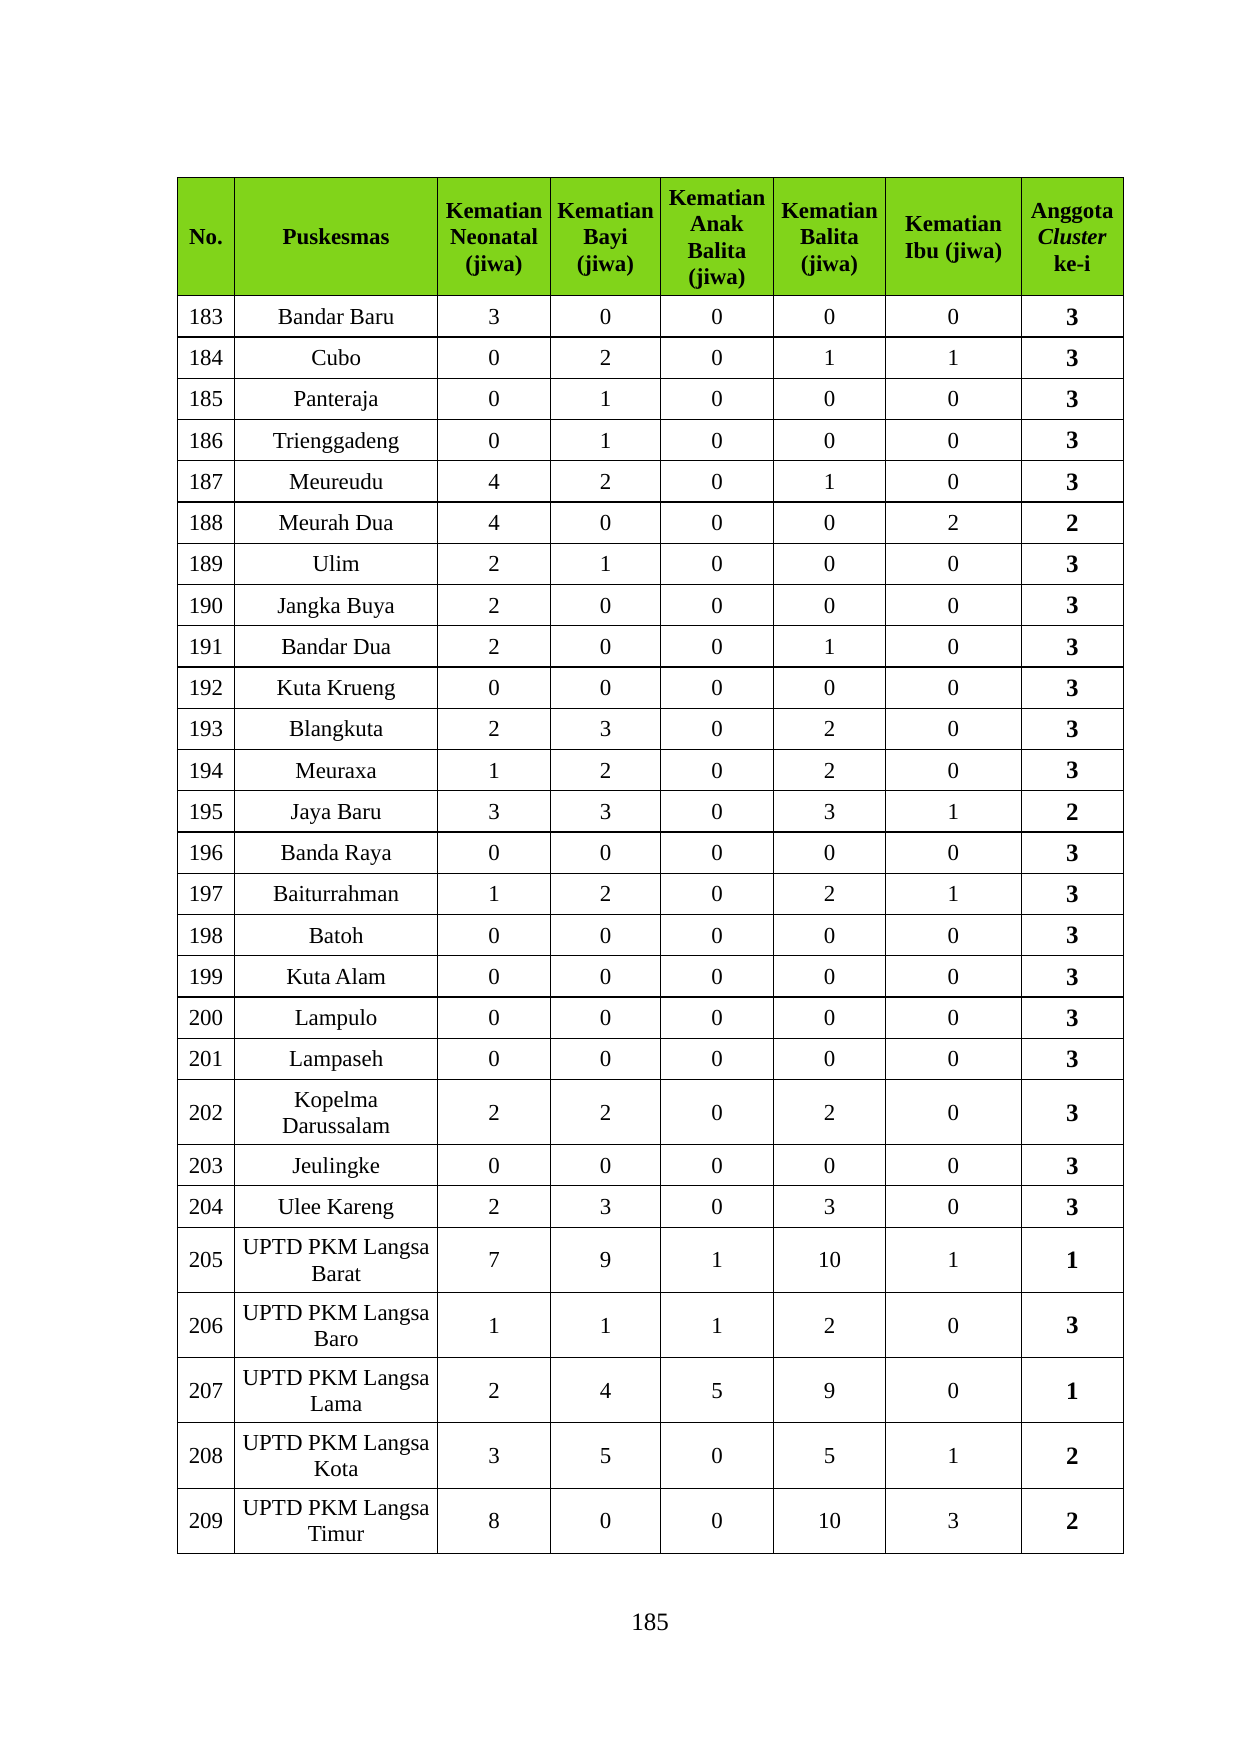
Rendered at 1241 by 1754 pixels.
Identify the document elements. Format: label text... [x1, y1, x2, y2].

table_cell 185 [178, 379, 234, 419]
table_cell 196 [178, 833, 234, 873]
table_cell 0 [551, 998, 660, 1038]
table_cell 2 [438, 1080, 550, 1144]
table_cell 0 [661, 1080, 773, 1144]
table_cell 1 [774, 461, 885, 501]
table_cell 0 [551, 1489, 660, 1553]
table_cell 0 [661, 956, 773, 996]
table_cell 0 [886, 379, 1021, 419]
table_cell 0 [774, 915, 885, 955]
table_cell 0 [774, 544, 885, 584]
table_cell 1 [886, 874, 1021, 914]
table_cell 206 [178, 1293, 234, 1357]
table_cell 0 [438, 668, 550, 708]
table_cell 0 [886, 915, 1021, 955]
table_cell Bandar Baru [235, 296, 437, 336]
table_cell 1 [886, 791, 1021, 831]
table_cell 0 [886, 420, 1021, 460]
table_cell 4 [438, 461, 550, 501]
table_cell 0 [438, 1145, 550, 1185]
table_cell 2 [438, 626, 550, 666]
table_cell 2 [438, 1358, 550, 1422]
table_cell 0 [551, 626, 660, 666]
table_cell 0 [661, 833, 773, 873]
table_cell 188 [178, 503, 234, 543]
table_cell 198 [178, 915, 234, 955]
table_cell 2 [1022, 1489, 1123, 1553]
table_cell Kematian Anak Balita (jiwa) [661, 178, 773, 295]
table_cell 203 [178, 1145, 234, 1185]
table_cell 0 [438, 915, 550, 955]
table_cell 0 [551, 915, 660, 955]
table_cell 0 [661, 585, 773, 625]
table_cell 0 [661, 668, 773, 708]
table_cell 0 [886, 1293, 1021, 1357]
table_cell 1 [774, 626, 885, 666]
table_cell 3 [1022, 956, 1123, 996]
table_cell 1 [551, 379, 660, 419]
table_cell UPTD PKM Langsa Barat [235, 1228, 437, 1292]
table_cell 2 [774, 1293, 885, 1357]
table_cell Kuta Krueng [235, 668, 437, 708]
table_cell Bandar Dua [235, 626, 437, 666]
table_cell 1 [886, 1423, 1021, 1487]
table_cell 2 [774, 709, 885, 749]
table_cell Ulim [235, 544, 437, 584]
table_cell 0 [774, 668, 885, 708]
table_cell 0 [438, 379, 550, 419]
table_cell 0 [551, 585, 660, 625]
table_cell 0 [774, 1145, 885, 1185]
table_cell 2 [1022, 791, 1123, 831]
table_cell 207 [178, 1358, 234, 1422]
table_cell 2 [886, 503, 1021, 543]
table_cell 197 [178, 874, 234, 914]
table_cell UPTD PKM Langsa Baro [235, 1293, 437, 1357]
table_cell 2 [438, 544, 550, 584]
table_cell 3 [774, 1186, 885, 1227]
table_cell 0 [438, 833, 550, 873]
table_cell 0 [886, 709, 1021, 749]
table_cell 0 [661, 791, 773, 831]
table_cell 0 [438, 1039, 550, 1079]
table_cell Batoh [235, 915, 437, 955]
table_cell 202 [178, 1080, 234, 1144]
table_cell 3 [438, 296, 550, 336]
table_cell 183 [178, 296, 234, 336]
table_cell 1 [438, 874, 550, 914]
table_cell 3 [1022, 998, 1123, 1038]
table_cell 3 [886, 1489, 1021, 1553]
table_cell 4 [438, 503, 550, 543]
table_cell 184 [178, 338, 234, 378]
table_cell 0 [886, 750, 1021, 790]
table_cell Trienggadeng [235, 420, 437, 460]
table_cell Jeulingke [235, 1145, 437, 1185]
table_cell 0 [661, 626, 773, 666]
table_cell 10 [774, 1228, 885, 1292]
table_cell 0 [886, 998, 1021, 1038]
table_cell 3 [1022, 379, 1123, 419]
table_cell Meurah Dua [235, 503, 437, 543]
table_cell 0 [661, 461, 773, 501]
table_cell 0 [886, 1145, 1021, 1185]
table_cell 0 [886, 296, 1021, 336]
table_cell 0 [551, 668, 660, 708]
table_cell 3 [1022, 626, 1123, 666]
table_cell 0 [438, 998, 550, 1038]
table_cell 0 [551, 1145, 660, 1185]
table_cell 0 [661, 1039, 773, 1079]
table_cell Baiturrahman [235, 874, 437, 914]
table_cell 187 [178, 461, 234, 501]
table_cell 190 [178, 585, 234, 625]
table_cell 1 [661, 1293, 773, 1357]
table_cell 189 [178, 544, 234, 584]
table_cell 0 [661, 709, 773, 749]
table_cell Anggota Cluster ke-i [1022, 178, 1123, 295]
table_cell 3 [1022, 915, 1123, 955]
table_cell 5 [774, 1423, 885, 1487]
table_cell 0 [551, 503, 660, 543]
table_cell 3 [774, 791, 885, 831]
table_cell 1 [774, 338, 885, 378]
table_cell 0 [774, 296, 885, 336]
table_cell 0 [886, 626, 1021, 666]
table_cell 3 [551, 1186, 660, 1227]
table_cell 191 [178, 626, 234, 666]
table_cell No. [178, 178, 234, 295]
table_cell 2 [438, 585, 550, 625]
table_cell 3 [1022, 1145, 1123, 1185]
table_cell 2 [551, 750, 660, 790]
table_cell Kematian Neonatal (jiwa) [438, 178, 550, 295]
table_cell 199 [178, 956, 234, 996]
table_cell 5 [551, 1423, 660, 1487]
table_cell UPTD PKM Langsa Kota [235, 1423, 437, 1487]
table_cell 0 [774, 585, 885, 625]
table_cell Banda Raya [235, 833, 437, 873]
table_cell 0 [661, 503, 773, 543]
table_cell Lampulo [235, 998, 437, 1038]
table_cell 0 [774, 833, 885, 873]
table_cell 0 [886, 956, 1021, 996]
table_cell 0 [661, 750, 773, 790]
table_cell 1 [886, 1228, 1021, 1292]
table_cell 0 [661, 1186, 773, 1227]
table_cell 2 [1022, 503, 1123, 543]
table_cell 3 [1022, 461, 1123, 501]
table_cell 1 [438, 1293, 550, 1357]
table_cell 0 [886, 833, 1021, 873]
table_cell Ulee Kareng [235, 1186, 437, 1227]
table_cell Lampaseh [235, 1039, 437, 1079]
table_cell 0 [774, 998, 885, 1038]
table_cell 0 [886, 461, 1021, 501]
table_cell 3 [438, 1423, 550, 1487]
table_cell 193 [178, 709, 234, 749]
table_cell 0 [661, 998, 773, 1038]
table_cell Jaya Baru [235, 791, 437, 831]
table_cell 0 [886, 668, 1021, 708]
table_cell 0 [551, 296, 660, 336]
table_cell 3 [1022, 296, 1123, 336]
table_cell 200 [178, 998, 234, 1038]
table_cell 3 [1022, 420, 1123, 460]
table_cell 2 [551, 461, 660, 501]
table_cell 1 [1022, 1358, 1123, 1422]
table_cell 0 [661, 1489, 773, 1553]
table_cell Cubo [235, 338, 437, 378]
table_cell 0 [886, 1358, 1021, 1422]
table_cell 0 [438, 420, 550, 460]
table_cell 3 [551, 709, 660, 749]
table_cell 1 [886, 338, 1021, 378]
table_cell 2 [774, 1080, 885, 1144]
table_cell 0 [886, 585, 1021, 625]
table_cell 0 [551, 956, 660, 996]
table_cell 192 [178, 668, 234, 708]
table_cell 0 [551, 1039, 660, 1079]
table_cell 1 [551, 420, 660, 460]
table_cell 0 [774, 379, 885, 419]
table_cell Meureudu [235, 461, 437, 501]
table_cell 4 [551, 1358, 660, 1422]
table_cell 3 [1022, 668, 1123, 708]
table_cell 3 [1022, 750, 1123, 790]
table_cell 1 [551, 1293, 660, 1357]
table_cell 3 [1022, 709, 1123, 749]
table_cell 195 [178, 791, 234, 831]
table_cell Panteraja [235, 379, 437, 419]
table_cell 3 [1022, 1080, 1123, 1144]
table_cell 0 [661, 915, 773, 955]
table_cell Kematian Ibu (jiwa) [886, 178, 1021, 295]
table_cell 9 [551, 1228, 660, 1292]
table_cell 3 [1022, 1186, 1123, 1227]
table_cell 0 [661, 1423, 773, 1487]
table_cell 3 [551, 791, 660, 831]
table_cell 0 [886, 1186, 1021, 1227]
table_cell Kematian Balita (jiwa) [774, 178, 885, 295]
table_cell 2 [438, 1186, 550, 1227]
table_cell 2 [1022, 1423, 1123, 1487]
table_cell 2 [774, 874, 885, 914]
table_cell 0 [661, 379, 773, 419]
table_cell 208 [178, 1423, 234, 1487]
table_cell 0 [551, 833, 660, 873]
table_cell Jangka Buya [235, 585, 437, 625]
table_cell 0 [774, 956, 885, 996]
table_cell 0 [774, 420, 885, 460]
table_cell 2 [551, 1080, 660, 1144]
table_cell 3 [1022, 338, 1123, 378]
table_cell 0 [661, 296, 773, 336]
table_cell 1 [1022, 1228, 1123, 1292]
table_cell 0 [438, 956, 550, 996]
table_cell UPTD PKM Langsa Timur [235, 1489, 437, 1553]
table_cell 0 [438, 338, 550, 378]
table_cell 3 [1022, 874, 1123, 914]
table_cell 3 [1022, 585, 1123, 625]
table_cell 0 [774, 503, 885, 543]
table_cell 201 [178, 1039, 234, 1079]
table_cell 9 [774, 1358, 885, 1422]
table_cell Kopelma Darussalam [235, 1080, 437, 1144]
table_cell 186 [178, 420, 234, 460]
table_cell 8 [438, 1489, 550, 1553]
table_cell 0 [661, 874, 773, 914]
table_cell 10 [774, 1489, 885, 1553]
table_cell Meuraxa [235, 750, 437, 790]
table_cell UPTD PKM Langsa Lama [235, 1358, 437, 1422]
table_cell 0 [886, 544, 1021, 584]
table_cell Puskesmas [235, 178, 437, 295]
table_cell 7 [438, 1228, 550, 1292]
table_cell Kuta Alam [235, 956, 437, 996]
table_cell 2 [551, 338, 660, 378]
table_cell 204 [178, 1186, 234, 1227]
table_cell 209 [178, 1489, 234, 1553]
table_cell 3 [1022, 1039, 1123, 1079]
table_cell 0 [886, 1080, 1021, 1144]
table_cell 2 [438, 709, 550, 749]
table_cell 0 [886, 1039, 1021, 1079]
table_cell 194 [178, 750, 234, 790]
table_cell 0 [774, 1039, 885, 1079]
table_cell 1 [551, 544, 660, 584]
table_cell 1 [661, 1228, 773, 1292]
table_cell 0 [661, 338, 773, 378]
table_cell 5 [661, 1358, 773, 1422]
table_cell 3 [438, 791, 550, 831]
table_cell 1 [438, 750, 550, 790]
table_cell 3 [1022, 544, 1123, 584]
table_cell Blangkuta [235, 709, 437, 749]
table_cell 2 [774, 750, 885, 790]
table_cell 3 [1022, 1293, 1123, 1357]
table_cell Kematian Bayi (jiwa) [551, 178, 660, 295]
table_cell 0 [661, 544, 773, 584]
table_cell 2 [551, 874, 660, 914]
table_cell 205 [178, 1228, 234, 1292]
table_cell 3 [1022, 833, 1123, 873]
table_cell 0 [661, 1145, 773, 1185]
table_cell 0 [661, 420, 773, 460]
